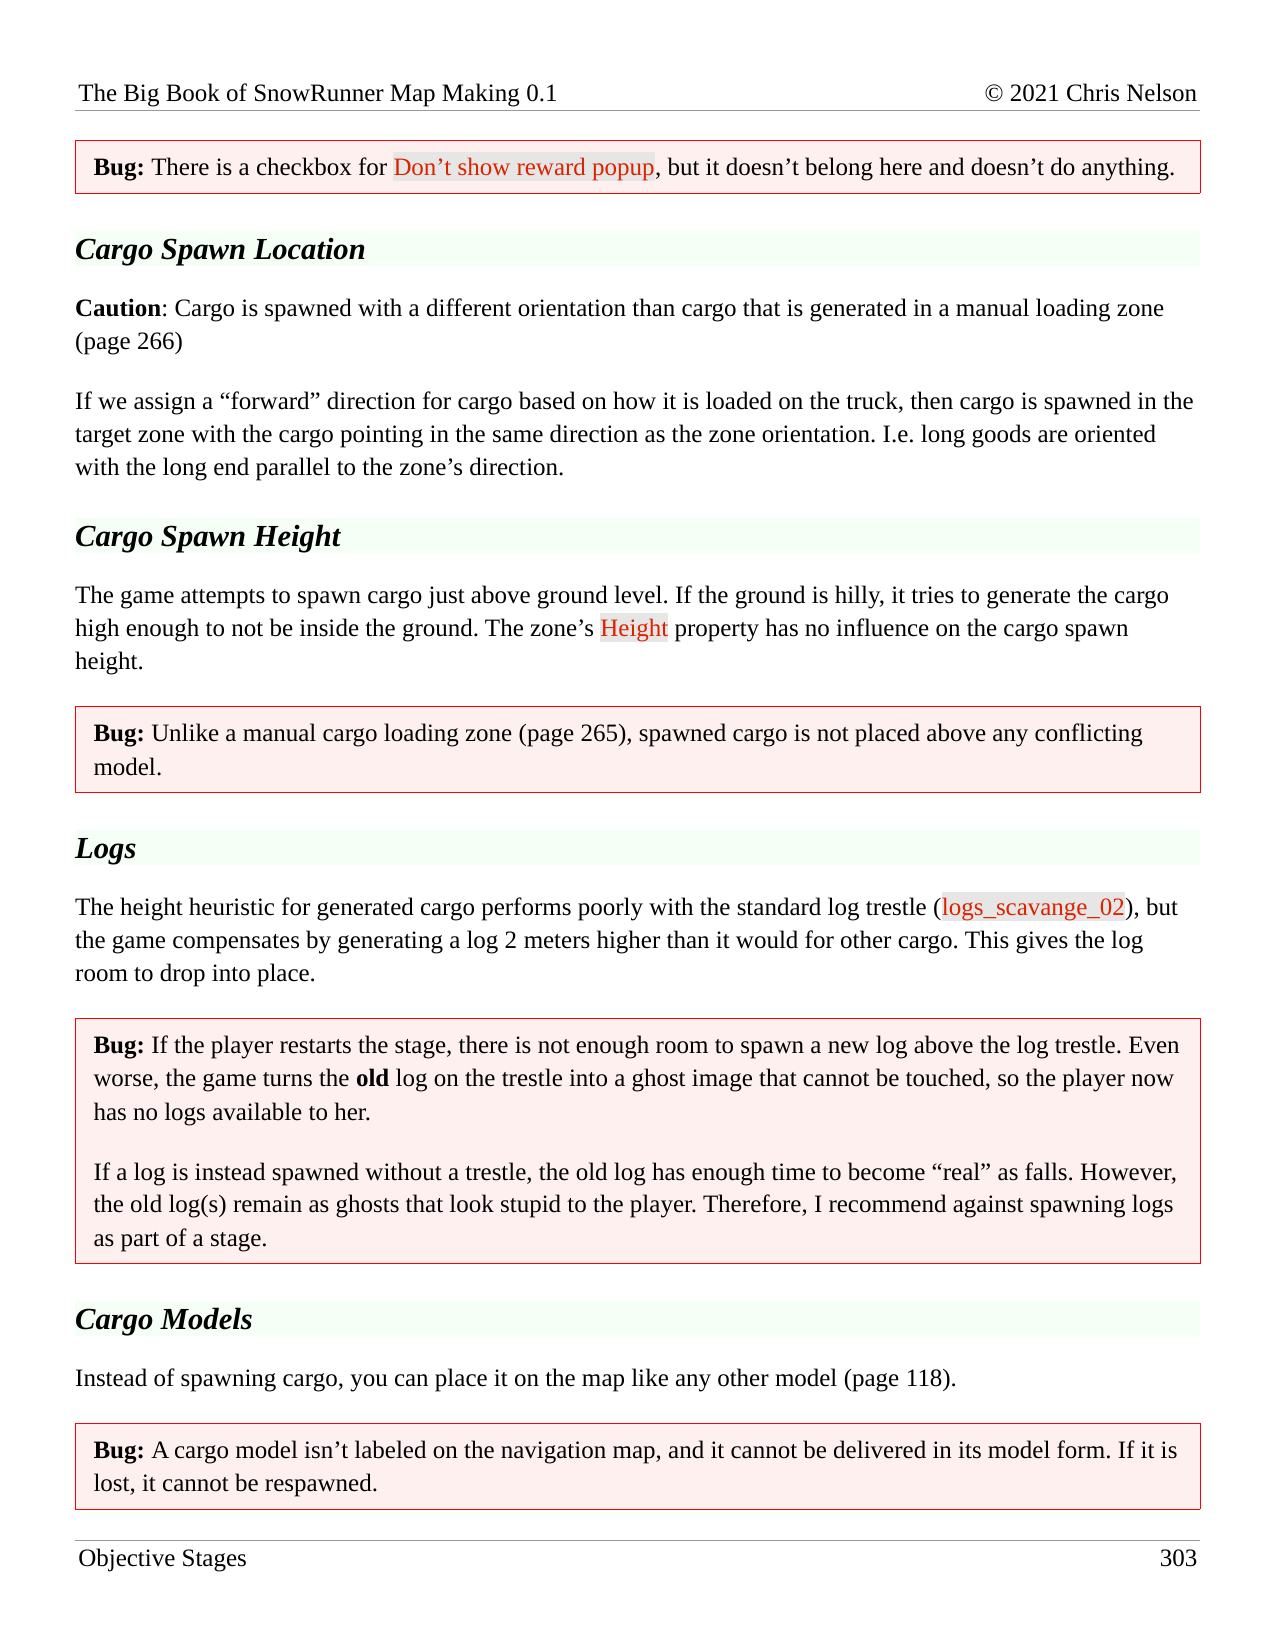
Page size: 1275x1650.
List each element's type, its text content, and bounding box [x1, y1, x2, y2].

text The height heuristic for generated cargo performs poorly with the standard log trestle (logs_scavange_02), but the game compensates by generating a log 2 meters higher than it would for other cargo. This gives the log room to drop into place. [75, 892, 1200, 987]
text Instead of spawning cargo, you can place it on the map like any other model (page 118). [75, 1363, 1200, 1392]
list If the player restarts the stage, there is not enough room to spawn a new log above the log trestle. Even worse, the game turns the old log on the trestle into a ghost image that cannot be touched, so the player now has no logs available to her. [76, 1019, 1200, 1125]
text The game attempts to spawn cargo just above ground level. If the ground is hilly, it tries to generate the cargo high enough to not be inside the ground. The zone’s Height property has no influence on the cargo spawn height. [75, 580, 1200, 675]
text If we assign a “forward” direction for cargo based on how it is loaded on the truck, then cargo is spawned in the target zone with the cargo pointing in the same direction as the zone orientation. I.e. long goods are oriented with the long end parallel to the zone’s direction. [75, 386, 1200, 481]
list There is a checkbox for Don’t show reward popup, but it doesn’t belong here and doesn’t do anything. [76, 141, 1200, 193]
subtitle Cargo Spawn Location [75, 231, 1200, 266]
list A cargo model isn’t labeled on the navigation map, and it cannot be delivered in its model form. If it is lost, it cannot be respawned. [76, 1424, 1200, 1509]
list Unlike a manual cargo loading zone (page 265), spawned cargo is not placed above any conflicting model. [76, 707, 1200, 792]
subtitle Cargo Models [75, 1301, 1200, 1336]
text If a log is instead spawned without a trestle, the old log has enough time to become “real” as falls. However, the old log(s) remain as ghosts that look stupid to the player. Therefore, I recommend against spawning logs as part of a stage. [76, 1144, 1200, 1263]
text Caution: Cargo is spawned with a different orientation than cargo that is generated in a manual loading zone (page 266) [75, 293, 1200, 354]
subtitle Logs [75, 830, 1200, 865]
subtitle Cargo Spawn Height [75, 518, 1200, 553]
